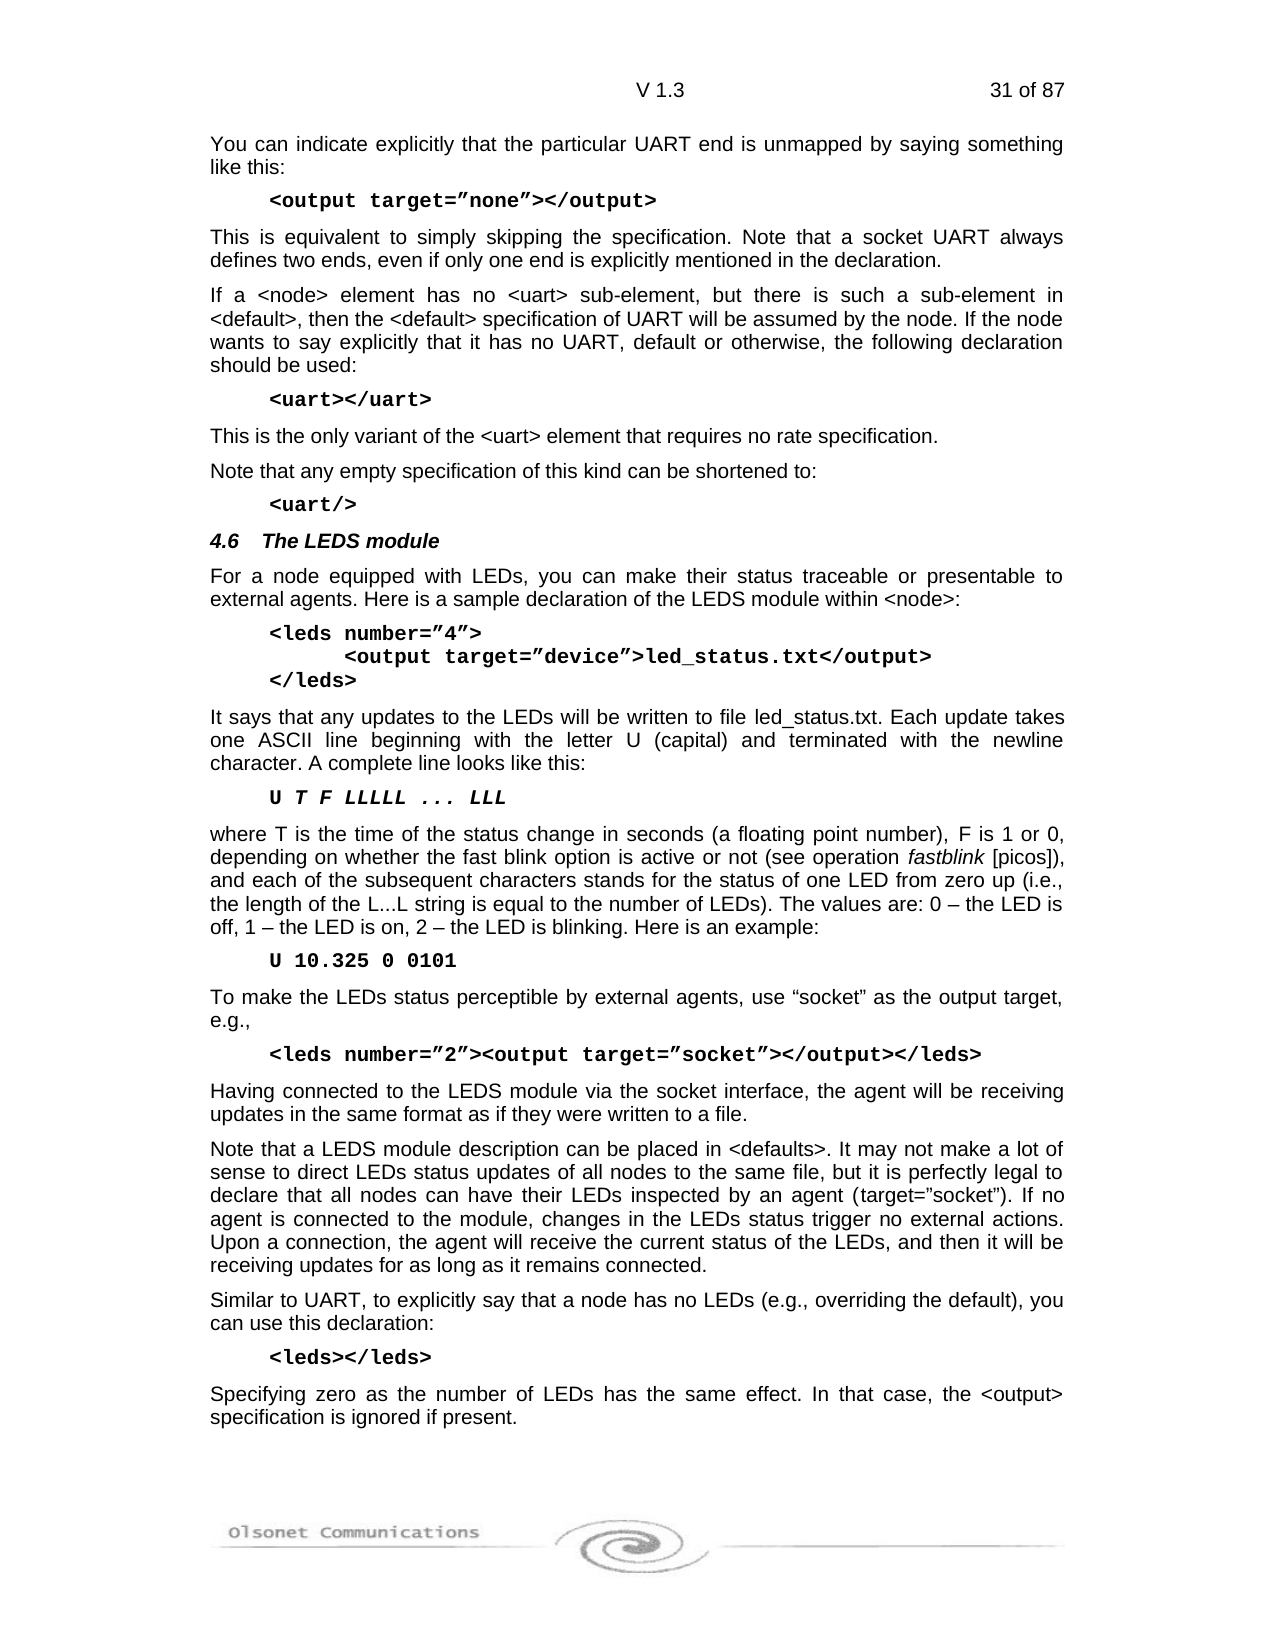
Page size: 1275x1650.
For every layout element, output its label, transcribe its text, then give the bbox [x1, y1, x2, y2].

text U 10.325 0 0101 [269, 950, 1065, 974]
text <uart/> [269, 494, 1065, 518]
subtitle The LEDS module [210, 529, 1065, 553]
text <leds></leds> [269, 1347, 1065, 1371]
text </leds> [269, 670, 1065, 694]
text Similar to UART, to explicitly say that a node has no LEDs (e.g., overriding the default), you can use this declaration: [210, 1289, 1065, 1335]
text <uart></uart> [269, 389, 1065, 412]
text <output target=”device”>led_status.txt</output> [269, 646, 1065, 670]
text Having connected to the LEDS module via the socket interface, the agent will be receiving updates in the same format as if they were written to a file. [210, 1079, 1065, 1126]
text This is equivalent to simply skipping the specification. Note that a socket UART always defines two ends, even if only one end is explicitly mentioned in the declaration. [210, 226, 1065, 272]
text This is the only variant of the <uart> element that requires no rate specification. [210, 424, 1065, 447]
text It says that any updates to the LEDs will be written to file led_status.txt. Each update takes one ASCII line beginning with the letter U (capital) and terminated with the newline character. A complete line looks like this: [210, 706, 1065, 775]
text Specifying zero as the number of LEDs has the same effect. In that case, the <output> specification is ignored if present. [210, 1382, 1065, 1429]
text For a node equipped with LEDs, you can make their status traceable or presentable to external agents. Here is a sample declaration of the LEDS module within <node>: [210, 564, 1065, 611]
text <leds number=”2”><output target=”socket”></output></leds> [269, 1044, 1065, 1068]
text Note that any empty specification of this kind can be shortened to: [210, 459, 1065, 482]
text Note that a LEDS module description can be placed in <defaults>. It may not make a lot of sense to direct LEDs status updates of all nodes to the same file, but it is perfectly legal to declare that all nodes can have their LEDs inspected by an agent (target=”socket”). If no agent is connected to the module, changes in the LEDs status trigger no external actions. Upon a connection, the agent will receive the current status of the LEDs, and then it will be receiving updates for as long as it remains connected. [210, 1138, 1065, 1277]
text U T F LLLLL ... LLL [269, 787, 1065, 811]
picture [210, 1504, 1065, 1596]
text To make the LEDs status perceptible by external agents, use “socket” as the output target, e.g., [210, 986, 1065, 1032]
text You can indicate explicitly that the particular UART end is unmapped by saying something like this: [210, 132, 1065, 179]
text <output target=”none”></output> [269, 190, 1065, 214]
text If a <node> element has no <uart> sub-element, but there is such a sub-element in <default>, then the <default> specification of UART will be assumed by the node. If the node wants to say explicitly that it has no UART, default or otherwise, the following declaration should be used: [210, 284, 1065, 377]
text where T is the time of the status change in seconds (a floating point number), F is 1 or 0, depending on whether the fast blink option is active or not (see operation fastblink [picos]), and each of the subsequent characters stands for the status of one LED from zero up (i.e., the length of the L...L string is equal to the number of LEDs). The values are: 0 – the LED is off, 1 – the LED is on, 2 – the LED is blinking. Here is an example: [210, 822, 1065, 938]
text <leds number=”4”> [269, 623, 1065, 646]
